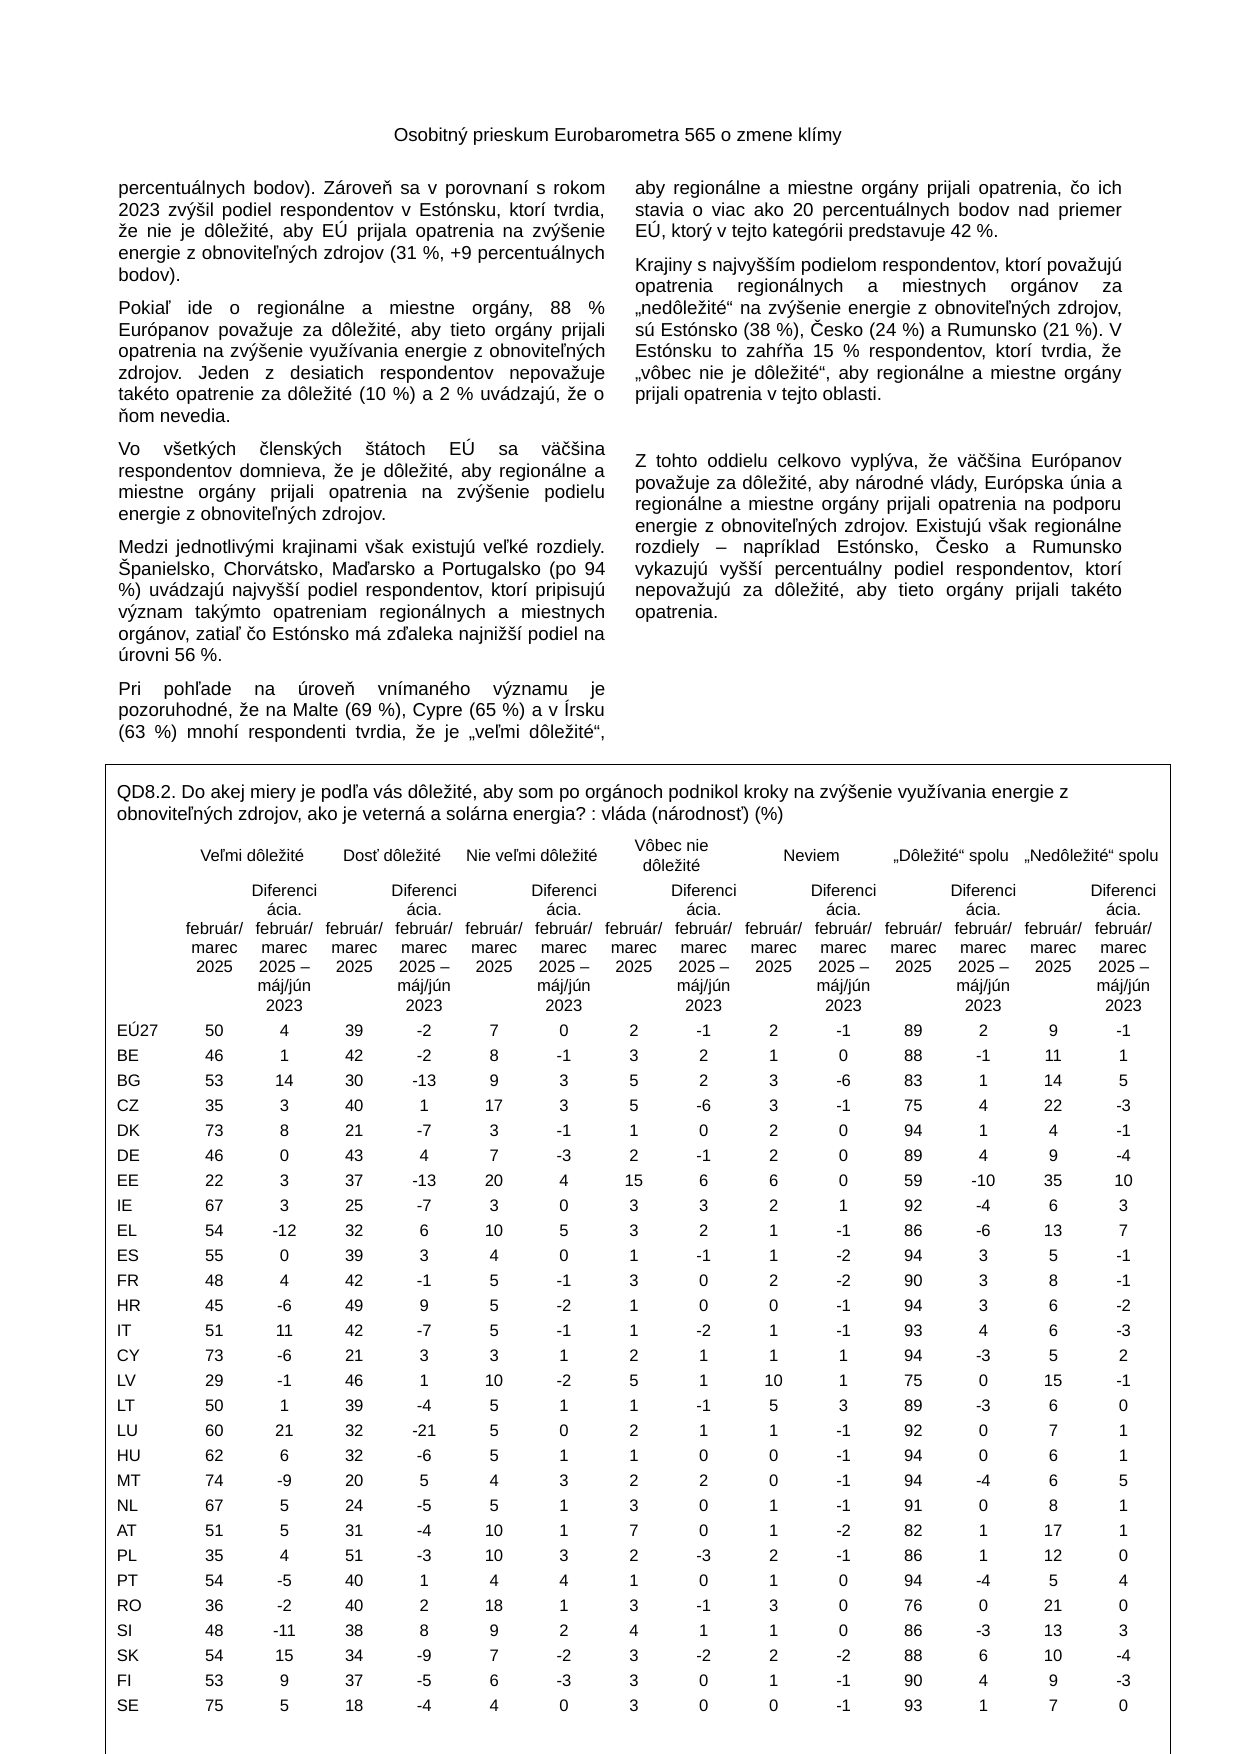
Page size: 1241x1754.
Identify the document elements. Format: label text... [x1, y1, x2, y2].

table_cell 4 [945, 1318, 1021, 1342]
table_cell -1 [806, 1293, 881, 1317]
table_cell 3 [246, 1093, 322, 1117]
table_cell 3 [602, 1043, 666, 1067]
table_cell -2 [246, 1593, 322, 1617]
table_cell 21 [1021, 1593, 1085, 1617]
table_cell CZ [114, 1093, 182, 1117]
table_cell 3 [526, 1468, 602, 1492]
table_cell 1 [945, 1543, 1021, 1567]
table_cell 7 [1085, 1218, 1161, 1242]
table_cell 2 [386, 1593, 462, 1617]
table_cell 10 [1085, 1168, 1161, 1192]
table_cell 1 [1085, 1493, 1161, 1517]
table_cell 48 [182, 1268, 246, 1292]
table_cell 54 [182, 1643, 246, 1667]
table_cell 6 [1021, 1293, 1085, 1317]
table_cell 4 [462, 1568, 526, 1592]
table_cell Dosť dôležité [322, 833, 462, 877]
table_cell 5 [602, 1093, 666, 1117]
table_cell -5 [386, 1493, 462, 1517]
table_cell 17 [462, 1093, 526, 1117]
table_cell 73 [182, 1343, 246, 1367]
table_cell -2 [526, 1368, 602, 1392]
table_cell 4 [246, 1018, 322, 1042]
table_cell 32 [322, 1443, 386, 1467]
table_cell 6 [666, 1168, 741, 1192]
table_cell 1 [945, 1068, 1021, 1092]
table_cell 1 [526, 1493, 602, 1517]
table_cell 0 [246, 1243, 322, 1267]
table_cell 42 [322, 1043, 386, 1067]
table_cell -1 [246, 1368, 322, 1392]
table_cell -5 [246, 1568, 322, 1592]
table_cell Diferenciácia. február/marec 2025 – máj/jún 2023 [1085, 878, 1161, 1017]
table_cell FR [114, 1268, 182, 1292]
table_cell Diferenciácia. február/marec 2025 – máj/jún 2023 [666, 878, 741, 1017]
table_cell 5 [462, 1493, 526, 1517]
table_cell 51 [182, 1318, 246, 1342]
table_cell „Nedôležité“ spolu [1021, 833, 1161, 877]
table_cell -1 [806, 1543, 881, 1567]
table_cell 2 [602, 1343, 666, 1367]
table_cell 6 [246, 1443, 322, 1467]
table_cell -3 [386, 1543, 462, 1567]
table_cell DK [114, 1118, 182, 1142]
text [106, 765, 1170, 1754]
table_cell 4 [462, 1468, 526, 1492]
table_cell 9 [462, 1068, 526, 1092]
table_cell 9 [1021, 1143, 1085, 1167]
table_cell -2 [386, 1018, 462, 1042]
table_cell 75 [881, 1093, 945, 1117]
table_cell 1 [741, 1493, 806, 1517]
table_cell „Dôležité“ spolu [881, 833, 1021, 877]
table_cell -6 [945, 1218, 1021, 1242]
table_cell 4 [1085, 1568, 1161, 1592]
table_cell -1 [1085, 1368, 1161, 1392]
table_cell IE [114, 1193, 182, 1217]
table_cell 1 [526, 1393, 602, 1417]
table_cell 3 [945, 1243, 1021, 1267]
table_cell -7 [386, 1118, 462, 1142]
table_cell 76 [881, 1593, 945, 1617]
table_cell 73 [182, 1118, 246, 1142]
table_cell február/marec 2025 [602, 878, 666, 1017]
text Pokiaľ ide o regionálne a miestne orgány, 88 % Európanov považuje za dôležité, aby tieto orgány prijali opatrenia na zvýšenie využívania energie z obnoviteľných zdrojov. Jeden z desiatich respondentov nepovažuje takéto opatrenie za dôležité (10 %) a 2 % uvádzajú, že o ňom nevedia. [118, 297, 605, 426]
table_cell 5 [462, 1268, 526, 1292]
table_cell -2 [806, 1518, 881, 1542]
table_cell 2 [602, 1543, 666, 1567]
table_cell 3 [945, 1268, 1021, 1292]
table_cell Diferenciácia. február/marec 2025 – máj/jún 2023 [246, 878, 322, 1017]
table_cell 25 [322, 1193, 386, 1217]
table_cell 7 [462, 1643, 526, 1667]
table_cell 0 [526, 1693, 602, 1717]
table_cell -6 [386, 1443, 462, 1467]
table_cell 92 [881, 1418, 945, 1442]
table_cell 5 [1021, 1243, 1085, 1267]
table_cell 1 [741, 1243, 806, 1267]
table_cell -6 [246, 1293, 322, 1317]
table_cell 2 [602, 1468, 666, 1492]
table_cell 45 [182, 1293, 246, 1317]
table_cell 2 [741, 1643, 806, 1667]
table_cell 46 [182, 1143, 246, 1167]
table_cell 20 [462, 1168, 526, 1192]
table_cell -3 [526, 1143, 602, 1167]
table_cell 0 [945, 1593, 1021, 1617]
table_cell AT [114, 1518, 182, 1542]
table_cell -1 [666, 1393, 741, 1417]
table_cell 5 [462, 1443, 526, 1467]
table_cell 40 [322, 1093, 386, 1117]
table_cell 60 [182, 1418, 246, 1442]
table_cell 2 [741, 1143, 806, 1167]
table_cell 1 [741, 1343, 806, 1367]
text Krajiny s najvyšším podielom respondentov, ktorí považujú opatrenia regionálnych a miestnych orgánov za „nedôležité“ na zvýšenie energie z obnoviteľných zdrojov, sú Estónsko (38 %), Česko (24 %) a Rumunsko (21 %). V Estónsku to zahŕňa 15 % respondentov, ktorí tvrdia, že „vôbec nie je dôležité“, aby regionálne a miestne orgány prijali opatrenia v tejto oblasti. [635, 254, 1122, 404]
table_cell 94 [881, 1443, 945, 1467]
table_cell -3 [1085, 1318, 1161, 1342]
table_cell 54 [182, 1218, 246, 1242]
table_cell 5 [386, 1468, 462, 1492]
table_cell SK [114, 1643, 182, 1667]
table_cell IT [114, 1318, 182, 1342]
table_cell HU [114, 1443, 182, 1467]
table_cell 5 [462, 1393, 526, 1417]
table_cell 5 [246, 1518, 322, 1542]
table_cell -2 [666, 1643, 741, 1667]
table_cell 1 [741, 1518, 806, 1542]
table_cell 5 [1085, 1468, 1161, 1492]
table_cell 1 [526, 1593, 602, 1617]
table_cell [114, 878, 182, 1017]
table_cell 1 [526, 1343, 602, 1367]
table_cell 90 [881, 1268, 945, 1292]
table_cell 37 [322, 1668, 386, 1692]
table_cell -1 [806, 1693, 881, 1717]
table_cell Diferenciácia. február/marec 2025 – máj/jún 2023 [386, 878, 462, 1017]
table_cell 0 [666, 1668, 741, 1692]
table_cell 4 [526, 1568, 602, 1592]
table_cell 5 [462, 1318, 526, 1342]
table_cell 40 [322, 1593, 386, 1617]
table_cell 10 [462, 1368, 526, 1392]
table_cell 4 [945, 1093, 1021, 1117]
table_cell 42 [322, 1268, 386, 1292]
table_cell 0 [741, 1468, 806, 1492]
text Medzi jednotlivými krajinami však existujú veľké rozdiely. Španielsko, Chorvátsko, Maďarsko a Portugalsko (po 94 %) uvádzajú najvyšší podiel respondentov, ktorí pripisujú význam takýmto opatreniam regionálnych a miestnych orgánov, zatiaľ čo Estónsko má zďaleka najnižší podiel na úrovni 56 %. [118, 536, 605, 666]
table_cell -1 [1085, 1268, 1161, 1292]
table_cell PT [114, 1568, 182, 1592]
table_cell 1 [806, 1343, 881, 1367]
table_cell 94 [881, 1568, 945, 1592]
table_cell -1 [526, 1043, 602, 1067]
table_cell 49 [322, 1293, 386, 1317]
table_cell 86 [881, 1543, 945, 1567]
table_cell 8 [1021, 1268, 1085, 1292]
table_cell -21 [386, 1418, 462, 1442]
table_cell 8 [386, 1618, 462, 1642]
table_cell 6 [462, 1668, 526, 1692]
table_cell február/marec 2025 [1021, 878, 1085, 1017]
table_cell 1 [945, 1693, 1021, 1717]
table_cell 0 [945, 1443, 1021, 1467]
table_cell -1 [526, 1118, 602, 1142]
table_cell -1 [666, 1593, 741, 1617]
table_cell 1 [945, 1118, 1021, 1142]
table_cell 6 [1021, 1318, 1085, 1342]
table_cell 4 [945, 1143, 1021, 1167]
table_cell 1 [246, 1393, 322, 1417]
table_cell -1 [945, 1043, 1021, 1067]
table_cell 3 [246, 1168, 322, 1192]
table_cell 0 [666, 1493, 741, 1517]
table_cell NL [114, 1493, 182, 1517]
table_cell CY [114, 1343, 182, 1367]
table_cell 4 [1021, 1118, 1085, 1142]
table_cell 53 [182, 1668, 246, 1692]
table_cell 1 [1085, 1418, 1161, 1442]
table_cell 14 [246, 1068, 322, 1092]
table_cell -2 [386, 1043, 462, 1067]
table_cell 22 [182, 1168, 246, 1192]
table_cell 6 [386, 1218, 462, 1242]
table_cell 4 [602, 1618, 666, 1642]
table_cell 10 [462, 1218, 526, 1242]
table_cell EÚ27 [114, 1018, 182, 1042]
table_cell -1 [806, 1443, 881, 1467]
table_cell 2 [741, 1118, 806, 1142]
table_cell 43 [322, 1143, 386, 1167]
table_cell 8 [1021, 1493, 1085, 1517]
table_cell 2 [666, 1218, 741, 1242]
table_cell 3 [602, 1668, 666, 1692]
table_cell 2 [1085, 1343, 1161, 1367]
table_cell 9 [462, 1618, 526, 1642]
table_cell 89 [881, 1018, 945, 1042]
table_cell -6 [666, 1093, 741, 1117]
table_cell február/marec 2025 [881, 878, 945, 1017]
table_cell 0 [806, 1118, 881, 1142]
table_cell Diferenciácia. február/marec 2025 – máj/jún 2023 [945, 878, 1021, 1017]
table_cell 3 [806, 1393, 881, 1417]
table_cell 6 [1021, 1443, 1085, 1467]
table_cell -3 [945, 1393, 1021, 1417]
table_cell 1 [741, 1568, 806, 1592]
table_cell 50 [182, 1018, 246, 1042]
table_cell BG [114, 1068, 182, 1092]
table_cell 94 [881, 1343, 945, 1367]
table_cell 0 [666, 1118, 741, 1142]
table_cell PL [114, 1543, 182, 1567]
table_cell 0 [806, 1168, 881, 1192]
table_cell 7 [462, 1018, 526, 1042]
text percentuálnych bodov). Zároveň sa v porovnaní s rokom 2023 zvýšil podiel respondentov v Estónsku, ktorí tvrdia, že nie je dôležité, aby EÚ prijala opatrenia na zvýšenie energie z obnoviteľných zdrojov (31 %, +9 percentuálnych bodov). [118, 177, 605, 285]
table_cell 50 [182, 1393, 246, 1417]
table_cell 48 [182, 1618, 246, 1642]
table_cell -1 [806, 1668, 881, 1692]
table_cell 53 [182, 1068, 246, 1092]
table_cell -4 [945, 1568, 1021, 1592]
table_cell 0 [246, 1143, 322, 1167]
table_cell 5 [246, 1693, 322, 1717]
table_cell 1 [602, 1393, 666, 1417]
table_cell 5 [462, 1293, 526, 1317]
table_cell -2 [806, 1243, 881, 1267]
table_cell 0 [945, 1368, 1021, 1392]
table_cell -3 [1085, 1093, 1161, 1117]
table_cell 59 [881, 1168, 945, 1192]
table_cell -3 [526, 1668, 602, 1692]
table_cell 32 [322, 1218, 386, 1242]
table_cell 1 [602, 1568, 666, 1592]
table_cell 0 [945, 1418, 1021, 1442]
table_cell 2 [602, 1143, 666, 1167]
table_cell -12 [246, 1218, 322, 1242]
table_cell 1 [666, 1618, 741, 1642]
table_cell SE [114, 1693, 182, 1717]
table_cell 5 [1085, 1068, 1161, 1092]
table_cell 1 [1085, 1043, 1161, 1067]
text aby regionálne a miestne orgány prijali opatrenia, čo ich stavia o viac ako 20 percentuálnych bodov nad priemer EÚ, ktorý v tejto kategórii predstavuje 42 %. [635, 177, 1122, 242]
table_cell 1 [246, 1043, 322, 1067]
table_cell 0 [666, 1293, 741, 1317]
table_cell február/marec 2025 [741, 878, 806, 1017]
table_cell -1 [666, 1018, 741, 1042]
table_cell 1 [666, 1368, 741, 1392]
table_cell 1 [741, 1668, 806, 1692]
table_cell -2 [526, 1293, 602, 1317]
text Pri pohľade na úroveň vnímaného významu je pozoruhodné, že na Malte (69 %), Cypre (65 %) a v Írsku (63 %) mnohí respondenti tvrdia, že je „veľmi dôležité“, [118, 677, 605, 742]
table_cell 1 [666, 1343, 741, 1367]
table_cell -13 [386, 1068, 462, 1092]
table_cell 13 [1021, 1618, 1085, 1642]
table_cell DE [114, 1143, 182, 1167]
table_cell MT [114, 1468, 182, 1492]
table_cell 11 [246, 1318, 322, 1342]
table_cell 0 [666, 1693, 741, 1717]
table_cell 24 [322, 1493, 386, 1517]
table_cell 0 [526, 1418, 602, 1442]
table_cell 3 [1085, 1618, 1161, 1642]
table_cell 15 [1021, 1368, 1085, 1392]
table_cell 2 [741, 1018, 806, 1042]
table_cell 67 [182, 1493, 246, 1517]
table_cell -6 [806, 1068, 881, 1092]
table_cell 94 [881, 1243, 945, 1267]
table_cell 18 [462, 1593, 526, 1617]
table_cell 39 [322, 1243, 386, 1267]
table_cell 11 [1021, 1043, 1085, 1067]
table_cell 86 [881, 1618, 945, 1642]
table_cell 1 [386, 1093, 462, 1117]
table_cell 9 [1021, 1018, 1085, 1042]
table_cell 0 [806, 1593, 881, 1617]
table_cell 1 [386, 1568, 462, 1592]
table_cell 83 [881, 1068, 945, 1092]
table_cell 0 [666, 1518, 741, 1542]
table_cell 3 [602, 1593, 666, 1617]
table_cell LU [114, 1418, 182, 1442]
table_cell -11 [246, 1618, 322, 1642]
table_cell 51 [182, 1518, 246, 1542]
table_cell 12 [1021, 1543, 1085, 1567]
table_cell 4 [246, 1268, 322, 1292]
table_cell 39 [322, 1018, 386, 1042]
table_cell -1 [806, 1093, 881, 1117]
table_cell 46 [322, 1368, 386, 1392]
table_cell 7 [1021, 1693, 1085, 1717]
table_cell 5 [602, 1068, 666, 1092]
table_cell 0 [806, 1043, 881, 1067]
table_cell ES [114, 1243, 182, 1267]
table_cell -2 [666, 1318, 741, 1342]
table_cell -4 [386, 1393, 462, 1417]
table_cell 3 [602, 1693, 666, 1717]
table_cell 5 [246, 1493, 322, 1517]
table_cell 86 [881, 1218, 945, 1242]
table_cell 1 [386, 1368, 462, 1392]
table_cell 38 [322, 1618, 386, 1642]
table_cell 13 [1021, 1218, 1085, 1242]
table_cell 10 [462, 1518, 526, 1542]
table_cell -1 [806, 1468, 881, 1492]
table_cell 9 [246, 1668, 322, 1692]
table_cell 91 [881, 1493, 945, 1517]
table_cell 5 [1021, 1568, 1085, 1592]
table_cell 1 [602, 1243, 666, 1267]
table_cell 5 [462, 1418, 526, 1442]
table_cell 3 [386, 1343, 462, 1367]
table_cell 0 [945, 1493, 1021, 1517]
table_cell 2 [945, 1018, 1021, 1042]
table_cell 6 [1021, 1468, 1085, 1492]
table_cell 7 [1021, 1418, 1085, 1442]
table_cell -9 [246, 1468, 322, 1492]
table_cell -2 [806, 1643, 881, 1667]
table_cell Diferenciácia. február/marec 2025 – máj/jún 2023 [806, 878, 881, 1017]
table_cell 2 [666, 1468, 741, 1492]
table_cell 37 [322, 1168, 386, 1192]
table_cell -4 [386, 1693, 462, 1717]
table_cell -4 [1085, 1643, 1161, 1667]
table_cell 0 [1085, 1593, 1161, 1617]
table_cell HR [114, 1293, 182, 1317]
table_cell 1 [1085, 1518, 1161, 1542]
table_cell 39 [322, 1393, 386, 1417]
table_cell 1 [741, 1618, 806, 1642]
table_cell 5 [1021, 1343, 1085, 1367]
table_cell 8 [462, 1043, 526, 1067]
table_cell -7 [386, 1193, 462, 1217]
text Z tohto oddielu celkovo vyplýva, že väčšina Európanov považuje za dôležité, aby národné vlády, Európska únia a regionálne a miestne orgány prijali opatrenia na podporu energie z obnoviteľných zdrojov. Existujú však regionálne rozdiely – napríklad Estónsko, Česko a Rumunsko vykazujú vyšší percentuálny podiel respondentov, ktorí nepovažujú za dôležité, aby tieto orgány prijali takéto opatrenia. [635, 450, 1122, 622]
table_cell 15 [602, 1168, 666, 1192]
table_cell 0 [666, 1268, 741, 1292]
table_cell 3 [602, 1268, 666, 1292]
table_cell -1 [526, 1268, 602, 1292]
table_cell 18 [322, 1693, 386, 1717]
table_cell -1 [1085, 1243, 1161, 1267]
table_cell 1 [602, 1443, 666, 1467]
table_cell 0 [666, 1443, 741, 1467]
table_cell 14 [1021, 1068, 1085, 1092]
table_cell 1 [806, 1368, 881, 1392]
table_cell 3 [741, 1068, 806, 1092]
table_cell -3 [945, 1618, 1021, 1642]
table_cell 93 [881, 1693, 945, 1717]
table_cell 75 [881, 1368, 945, 1392]
table_cell 3 [741, 1093, 806, 1117]
table_cell 88 [881, 1643, 945, 1667]
table_cell 3 [462, 1118, 526, 1142]
table_cell 3 [602, 1493, 666, 1517]
table_cell 3 [945, 1293, 1021, 1317]
table_cell 5 [741, 1393, 806, 1417]
table_cell 1 [602, 1293, 666, 1317]
table_cell 3 [602, 1193, 666, 1217]
table_cell 29 [182, 1368, 246, 1392]
table_cell 3 [246, 1193, 322, 1217]
table_cell BE [114, 1043, 182, 1067]
table_cell 89 [881, 1393, 945, 1417]
table_cell -1 [386, 1268, 462, 1292]
table_cell 1 [741, 1318, 806, 1342]
table_cell 0 [666, 1568, 741, 1592]
table_cell Diferenciácia. február/marec 2025 – máj/jún 2023 [526, 878, 602, 1017]
table_cell 2 [666, 1043, 741, 1067]
table_cell 21 [322, 1118, 386, 1142]
table_cell FI [114, 1668, 182, 1692]
table_cell 1 [741, 1043, 806, 1067]
table_cell 5 [602, 1368, 666, 1392]
table_cell -1 [666, 1143, 741, 1167]
table_cell 32 [322, 1418, 386, 1442]
table_cell 1 [526, 1518, 602, 1542]
table_cell 0 [526, 1243, 602, 1267]
table_cell 7 [462, 1143, 526, 1167]
table_cell február/marec 2025 [182, 878, 246, 1017]
table_cell 0 [806, 1618, 881, 1642]
table_cell Vôbec nie dôležité [602, 833, 741, 877]
table_header QD8.2. Do akej miery je podľa vás dôležité, aby som po orgánoch podnikol kroky na zvýšenie využívania energie z obnoviteľných zdrojov, ako je veterná a solárna energia? : vláda (národnosť) (%) [114, 773, 1161, 833]
table_cell Nie veľmi dôležité [462, 833, 602, 877]
table_cell 10 [462, 1543, 526, 1567]
table_cell -4 [945, 1468, 1021, 1492]
table_cell 88 [881, 1043, 945, 1067]
table_cell -3 [1085, 1668, 1161, 1692]
table_cell 35 [182, 1543, 246, 1567]
table_cell 74 [182, 1468, 246, 1492]
table_cell 21 [246, 1418, 322, 1442]
table_cell SI [114, 1618, 182, 1642]
table_cell 8 [246, 1118, 322, 1142]
table_cell LT [114, 1393, 182, 1417]
table_cell -5 [386, 1668, 462, 1692]
table_cell 1 [602, 1118, 666, 1142]
table_cell február/marec 2025 [322, 878, 386, 1017]
table_cell 46 [182, 1043, 246, 1067]
table_cell 1 [526, 1443, 602, 1467]
table_cell 6 [1021, 1393, 1085, 1417]
table_cell -1 [806, 1218, 881, 1242]
table_cell -7 [386, 1318, 462, 1342]
text Vo všetkých členských štátoch EÚ sa väčšina respondentov domnieva, že je dôležité, aby regionálne a miestne orgány prijali opatrenia na zvýšenie podielu energie z obnoviteľných zdrojov. [118, 438, 605, 524]
table_cell február/marec 2025 [462, 878, 526, 1017]
table_cell EE [114, 1168, 182, 1192]
table_cell -9 [386, 1643, 462, 1667]
table_cell 34 [322, 1643, 386, 1667]
table_cell -2 [806, 1268, 881, 1292]
table_cell RO [114, 1593, 182, 1617]
table_cell 1 [602, 1318, 666, 1342]
table_cell 0 [1085, 1393, 1161, 1417]
table_cell 30 [322, 1068, 386, 1092]
table_cell 6 [741, 1168, 806, 1192]
table_cell -4 [945, 1193, 1021, 1217]
table_cell 35 [182, 1093, 246, 1117]
table_cell 82 [881, 1518, 945, 1542]
table_cell 1 [806, 1193, 881, 1217]
table_cell 3 [526, 1068, 602, 1092]
table_cell -1 [1085, 1118, 1161, 1142]
table_cell -1 [806, 1418, 881, 1442]
table_cell -3 [666, 1543, 741, 1567]
table_cell 3 [1085, 1193, 1161, 1217]
table_cell 5 [526, 1218, 602, 1242]
table_cell 94 [881, 1118, 945, 1142]
table_cell 67 [182, 1193, 246, 1217]
table_cell -6 [246, 1343, 322, 1367]
table_cell 2 [602, 1418, 666, 1442]
table_cell -4 [386, 1518, 462, 1542]
table_cell 21 [322, 1343, 386, 1367]
table_cell 4 [526, 1168, 602, 1192]
table_cell 0 [741, 1443, 806, 1467]
table_cell 0 [741, 1293, 806, 1317]
table_cell 0 [526, 1193, 602, 1217]
table_cell 9 [1021, 1668, 1085, 1692]
table_cell 3 [462, 1193, 526, 1217]
table_cell 15 [246, 1643, 322, 1667]
table_cell -1 [526, 1318, 602, 1342]
table_cell 1 [741, 1218, 806, 1242]
table_cell 20 [322, 1468, 386, 1492]
table_cell -10 [945, 1168, 1021, 1192]
table_cell 3 [666, 1193, 741, 1217]
table_cell 54 [182, 1568, 246, 1592]
table_cell 0 [741, 1693, 806, 1717]
table_cell 1 [666, 1418, 741, 1442]
table_cell 22 [1021, 1093, 1085, 1117]
table_cell -2 [1085, 1293, 1161, 1317]
table_cell 3 [526, 1093, 602, 1117]
table_cell 1 [741, 1418, 806, 1442]
table_cell 94 [881, 1468, 945, 1492]
table_cell 2 [602, 1018, 666, 1042]
table_cell -1 [1085, 1018, 1161, 1042]
table_cell 0 [1085, 1693, 1161, 1717]
table_cell 3 [602, 1643, 666, 1667]
table_cell 2 [741, 1543, 806, 1567]
table_cell 42 [322, 1318, 386, 1342]
table_cell 89 [881, 1143, 945, 1167]
table_cell EL [114, 1218, 182, 1242]
table_cell 35 [1021, 1168, 1085, 1192]
table_cell -1 [806, 1318, 881, 1342]
table_cell 10 [1021, 1643, 1085, 1667]
table_cell 0 [1085, 1543, 1161, 1567]
table_cell 2 [741, 1193, 806, 1217]
table_cell 3 [602, 1218, 666, 1242]
table_cell 75 [182, 1693, 246, 1717]
table_cell 3 [386, 1243, 462, 1267]
table_cell -1 [806, 1493, 881, 1517]
table_cell 31 [322, 1518, 386, 1542]
table_cell -2 [526, 1643, 602, 1667]
table_cell 0 [526, 1018, 602, 1042]
table_cell 94 [881, 1293, 945, 1317]
table_cell -13 [386, 1168, 462, 1192]
table_cell 2 [526, 1618, 602, 1642]
table_cell 10 [741, 1368, 806, 1392]
table_cell 3 [741, 1593, 806, 1617]
table_cell 0 [806, 1568, 881, 1592]
table_cell -4 [1085, 1143, 1161, 1167]
table_cell 0 [806, 1143, 881, 1167]
table_cell 62 [182, 1443, 246, 1467]
table_cell Veľmi dôležité [182, 833, 322, 877]
table_cell 36 [182, 1593, 246, 1617]
table_cell 51 [322, 1543, 386, 1567]
table_cell 3 [526, 1543, 602, 1567]
table_cell -3 [945, 1343, 1021, 1367]
table_cell -1 [806, 1018, 881, 1042]
table_cell [114, 833, 182, 877]
table_cell 90 [881, 1668, 945, 1692]
table_cell 6 [945, 1643, 1021, 1667]
table_cell 40 [322, 1568, 386, 1592]
table_cell 2 [666, 1068, 741, 1092]
table_cell 4 [246, 1543, 322, 1567]
table_cell 7 [602, 1518, 666, 1542]
table_cell 4 [386, 1143, 462, 1167]
table_cell 4 [945, 1668, 1021, 1692]
table_cell -1 [666, 1243, 741, 1267]
table_cell 1 [1085, 1443, 1161, 1467]
table_cell 3 [462, 1343, 526, 1367]
table_cell 4 [462, 1243, 526, 1267]
table_cell 55 [182, 1243, 246, 1267]
table_cell 6 [1021, 1193, 1085, 1217]
table_cell 92 [881, 1193, 945, 1217]
table_cell 9 [386, 1293, 462, 1317]
table_cell 93 [881, 1318, 945, 1342]
table_cell 17 [1021, 1518, 1085, 1542]
table_cell 4 [462, 1693, 526, 1717]
table_cell LV [114, 1368, 182, 1392]
table_cell Neviem [741, 833, 881, 877]
table_cell 1 [945, 1518, 1021, 1542]
table_cell 2 [741, 1268, 806, 1292]
